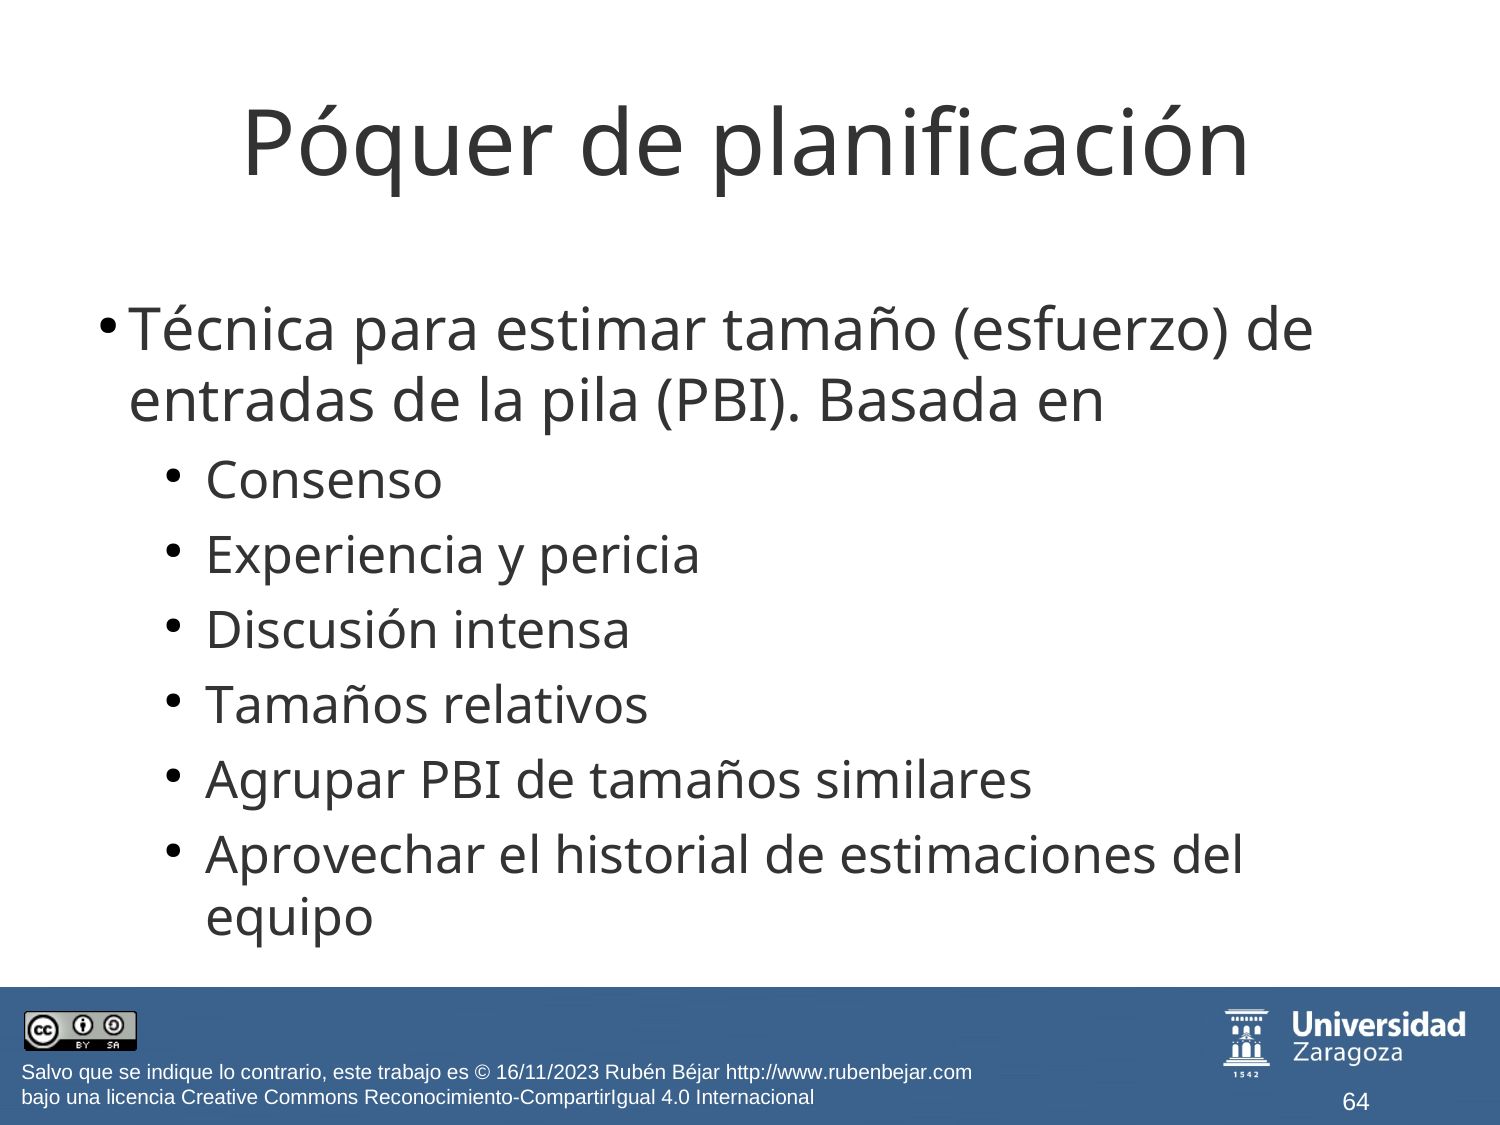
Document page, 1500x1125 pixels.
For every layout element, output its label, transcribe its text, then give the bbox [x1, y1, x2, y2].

list Técnica para estimar tamaño (esfuerzo) de entradas de la pila (PBI). Basada en Consenso Experiencia y pericia Discusión intensa Tamaños relativos Agrupar PBI de tamaños similares Aprovechar el historial de estimaciones del equipo [82, 283, 1418, 957]
picture [0, 987, 1500, 1125]
title Póquer de planificación [74, 21, 1420, 257]
